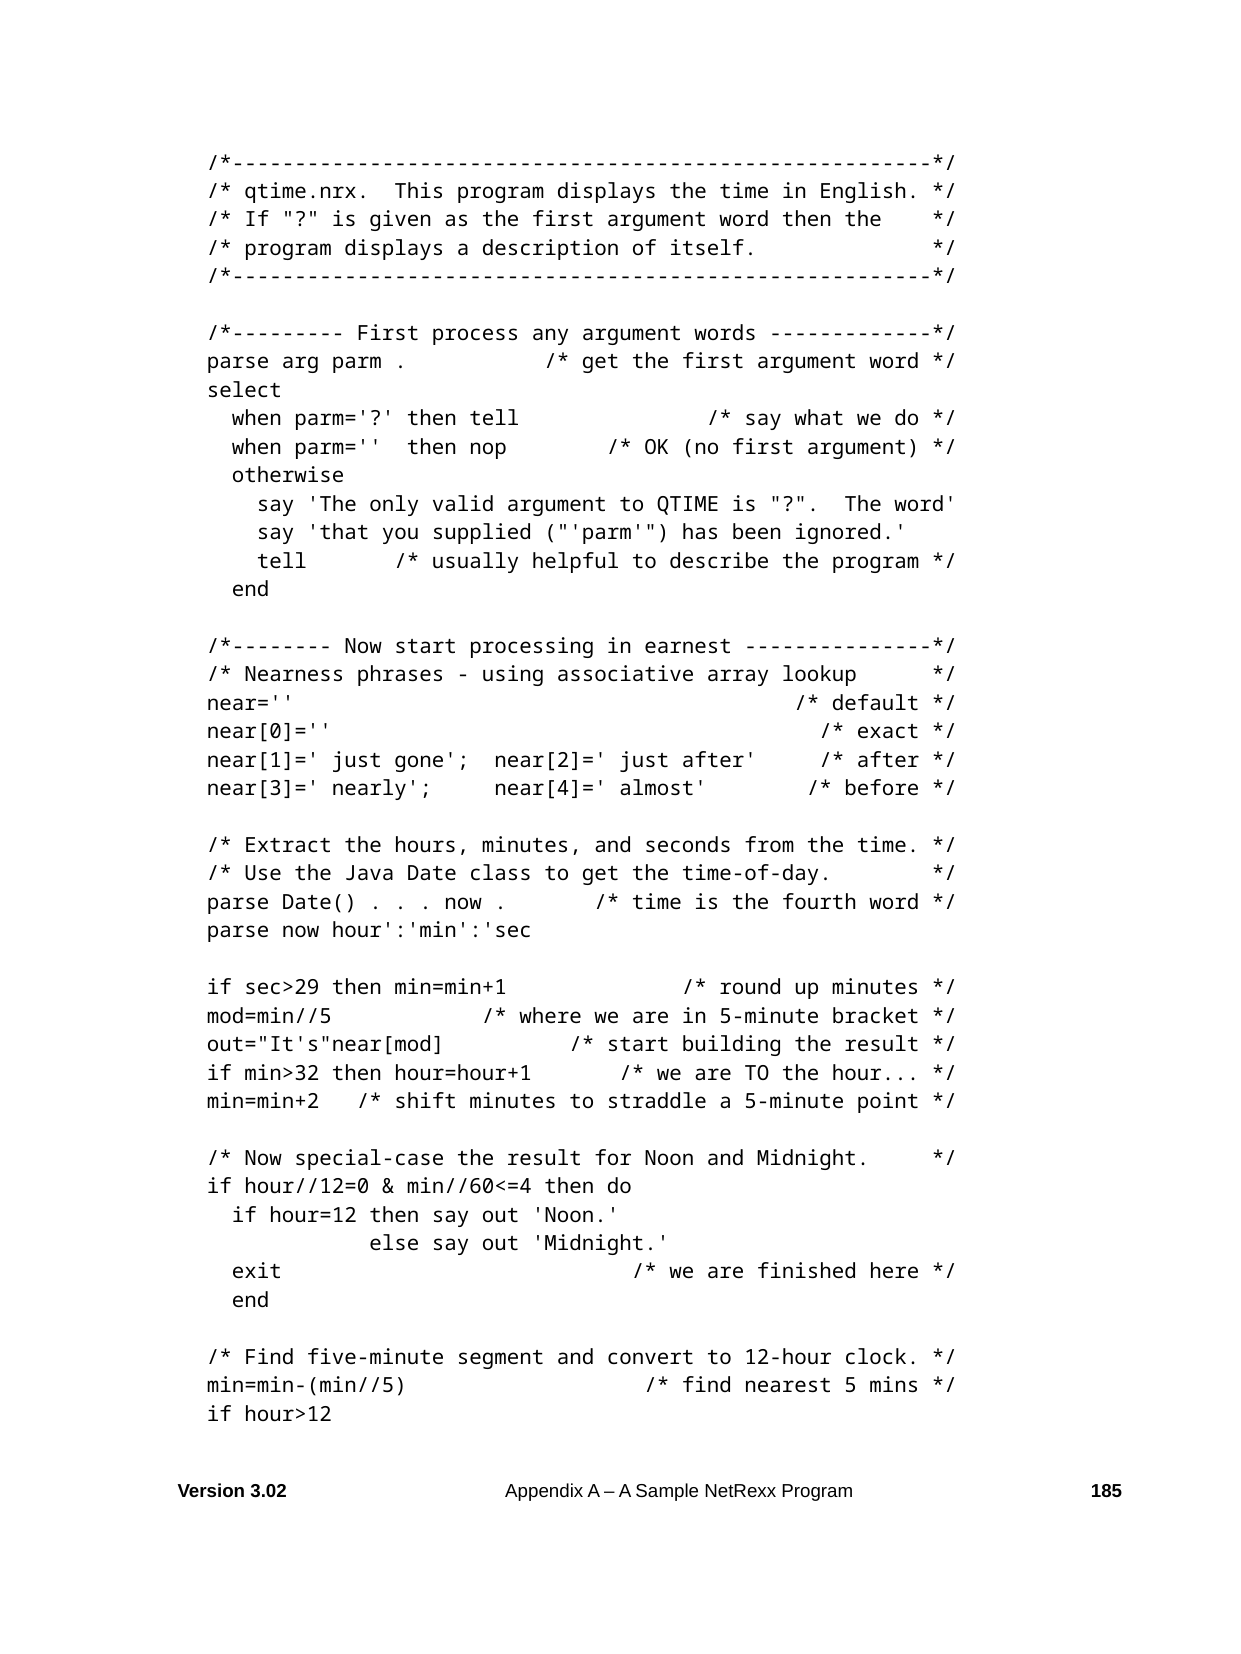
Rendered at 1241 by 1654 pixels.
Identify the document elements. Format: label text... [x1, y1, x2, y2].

text /*--------------------------------------------------------*/ /* qtime.nrx. This program displays the time in English. */ /* If "?" is given as the first argument word then the */ /* program displays a description of itself. */ /*--------------------------------------------------------*/ /*--------- First process any argument words -------------*/ parse arg parm . /* get the first argument word */ select when parm='?' then tell /* say what we do */ when parm='' then nop /* OK (no first argument) */ otherwise say 'The only valid argument to QTIME is "?". The word' say 'that you supplied ("'parm'") has been ignored.' tell /* usually helpful to describe the program */ end /*-------- Now start processing in earnest ---------------*/ /* Nearness phrases - using associative array lookup */ near='' /* default */ near[0]='' /* exact */ near[1]=' just gone'; near[2]=' just after' /* after */ near[3]=' nearly'; near[4]=' almost' /* before */ /* Extract the hours, minutes, and seconds from the time. */ /* Use the Java Date class to get the time-of-day. */ parse Date() . . . now . /* time is the fourth word */ parse now hour':'min':'sec if sec>29 then min=min+1 /* round up minutes */ mod=min//5 /* where we are in 5-minute bracket */ out="It's"near[mod] /* start building the result */ if min>32 then hour=hour+1 /* we are TO the hour... */ min=min+2 /* shift minutes to straddle a 5-minute point */ /* Now special-case the result for Noon and Midnight. */ if hour//12=0 & min//60<=4 then do if hour=12 then say out 'Noon.' else say out 'Midnight.' exit /* we are finished here */ end /* Find five-minute segment and convert to 12-hour clock. */ min=min-(min//5) /* find nearest 5 mins */ if hour>12 [207, 148, 1122, 1427]
